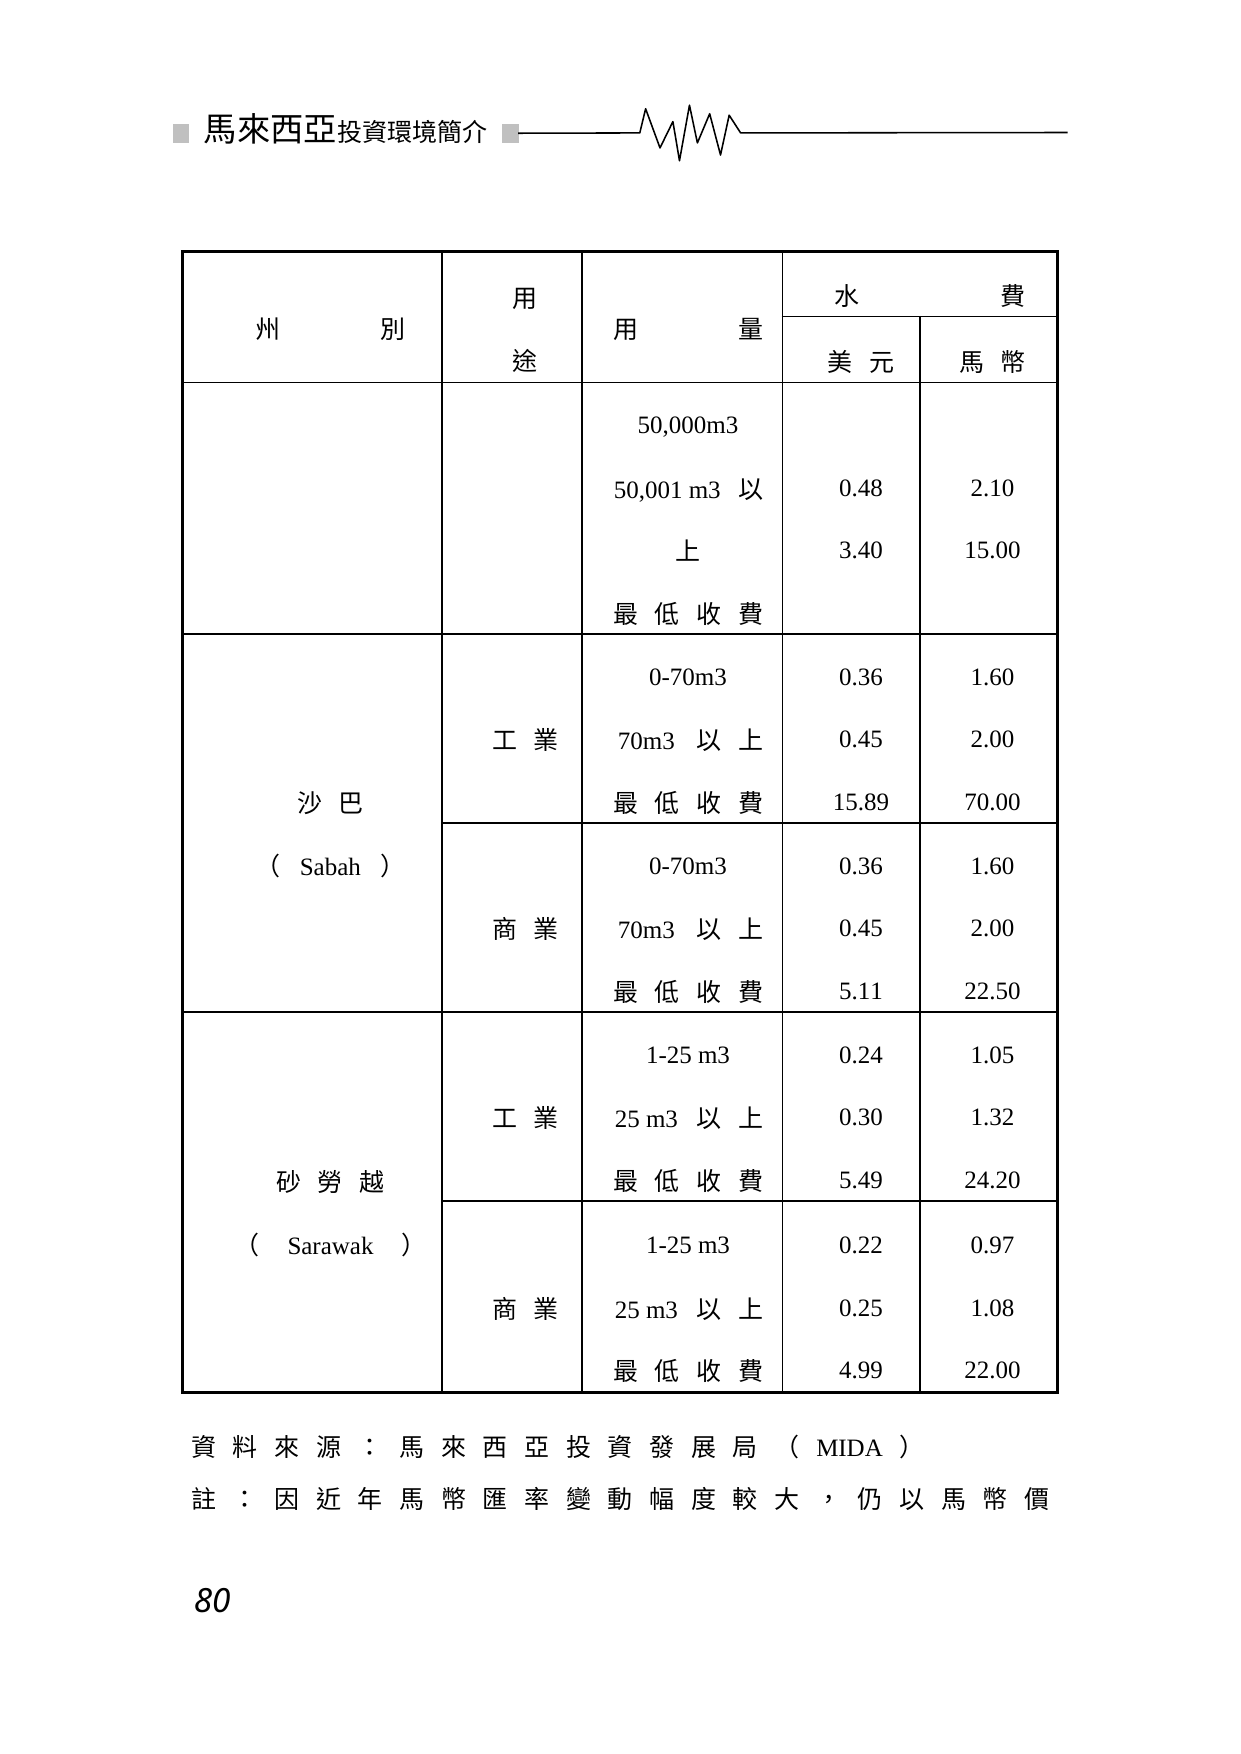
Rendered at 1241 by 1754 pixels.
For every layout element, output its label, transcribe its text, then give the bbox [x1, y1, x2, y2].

table_cell [443, 383, 581, 633]
text 資料來源：馬來西亞投資發展局（MIDA） [183, 1394, 1058, 1456]
table_cell 0.36 0.45 5.11 [783, 824, 919, 1011]
table_cell 0.36 0.45 15.89 [783, 635, 919, 822]
table_cell 商業 [443, 1202, 581, 1391]
table_cell 0.24 0.30 5.49 [783, 1013, 919, 1200]
table_cell 2.10 15.00 [921, 383, 1056, 633]
table_cell 砂勞越（Sarawak） [184, 1013, 441, 1391]
table_cell 商業 [443, 824, 581, 1011]
table_cell 馬幣 [921, 317, 1056, 381]
table_header 用 途 [443, 253, 581, 381]
table_cell 工業 [443, 1013, 581, 1200]
table_cell 1.60 2.00 22.50 [921, 824, 1056, 1011]
table_header 州 別 [184, 253, 441, 381]
text 註：因近年馬幣匯率變動幅度較大，仍以馬幣價 [183, 1456, 1058, 1519]
table_cell 0-70m3 70m3以上 最低收費 [583, 635, 782, 822]
table_cell 0.48 3.40 [783, 383, 919, 633]
table_cell 1-25 m3 25 m3以上 最低收費 [583, 1013, 782, 1200]
table_cell 1-25 m3 25 m3以上 最低收費 [583, 1202, 782, 1391]
table_cell [184, 383, 441, 633]
table_header 用 量 [583, 253, 782, 381]
table_cell 0.97 1.08 22.00 [921, 1202, 1056, 1391]
table_cell 0-70m3 70m3以上 最低收費 [583, 824, 782, 1011]
table_cell 沙巴（Sabah） [184, 635, 441, 1011]
table_cell 0.22 0.25 4.99 [783, 1202, 919, 1391]
table_cell 工業 [443, 635, 581, 822]
table_cell 50,000m3 50,001 m3以上 最低收費 [583, 383, 782, 633]
table_header 水 費 [783, 253, 1056, 316]
table_cell 1.05 1.32 24.20 [921, 1013, 1056, 1200]
table_cell 1.60 2.00 70.00 [921, 635, 1056, 822]
table_cell 美元 [783, 317, 919, 381]
